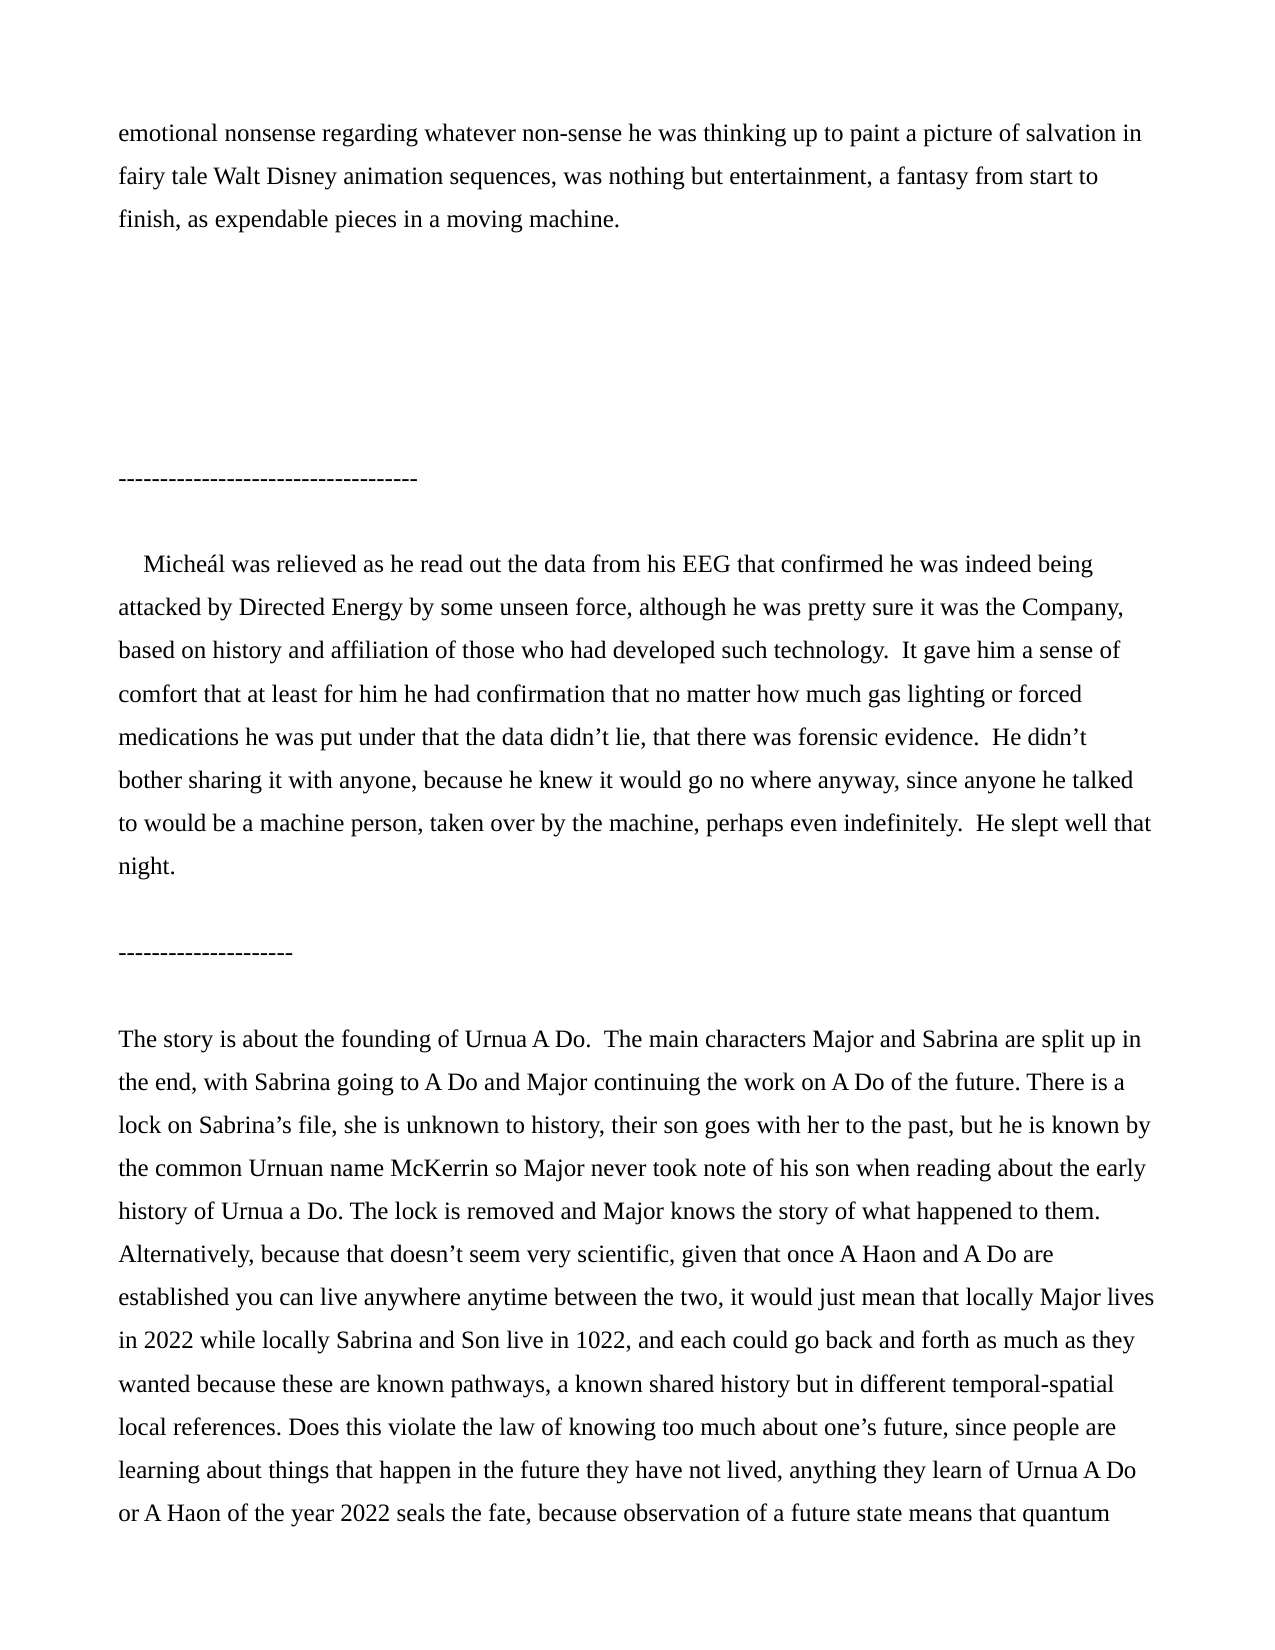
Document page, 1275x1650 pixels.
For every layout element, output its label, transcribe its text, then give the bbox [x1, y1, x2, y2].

text emotional nonsense regarding whatever non-sense he was thinking up to paint a picture of salvation in fairy tale Walt Disney animation sequences, was nothing but entertainment, a fantasy from start to finish, as expendable pieces in a moving machine. [118, 118, 1157, 233]
text ------------------------------------ [118, 463, 1157, 492]
text Micheál was relieved as he read out the data from his EEG that confirmed he was indeed being attacked by Directed Energy by some unseen force, although he was pretty sure it was the Company, based on history and affiliation of those who had developed such technology. It gave him a sense of comfort that at least for him he had confirmation that no matter how much gas lighting or forced medications he was put under that the data didn’t lie, that there was forensic evidence. He didn’t bother sharing it with anyone, because he knew it would go no where anyway, since anyone he talked to would be a machine person, taken over by the machine, perhaps even indefinitely. He slept well that night. [118, 549, 1157, 880]
text --------------------- [118, 937, 1157, 966]
text The story is about the founding of Urnua A Do. The main characters Major and Sabrina are split up in the end, with Sabrina going to A Do and Major continuing the work on A Do of the future. There is a lock on Sabrina’s file, she is unknown to history, their son goes with her to the past, but he is known by the common Urnuan name McKerrin so Major never took note of his son when reading about the early history of Urnua a Do. The lock is removed and Major knows the story of what happened to them. Alternatively, because that doesn’t seem very scientific, given that once A Haon and A Do are established you can live anywhere anytime between the two, it would just mean that locally Major lives in 2022 while locally Sabrina and Son live in 1022, and each could go back and forth as much as they wanted because these are known pathways, a known shared history but in different temporal-spatial local references. Does this violate the law of knowing too much about one’s future, since people are learning about things that happen in the future they have not lived, anything they learn of Urnua A Do or A Haon of the year 2022 seals the fate, because observation of a future state means that quantum [118, 1024, 1157, 1527]
